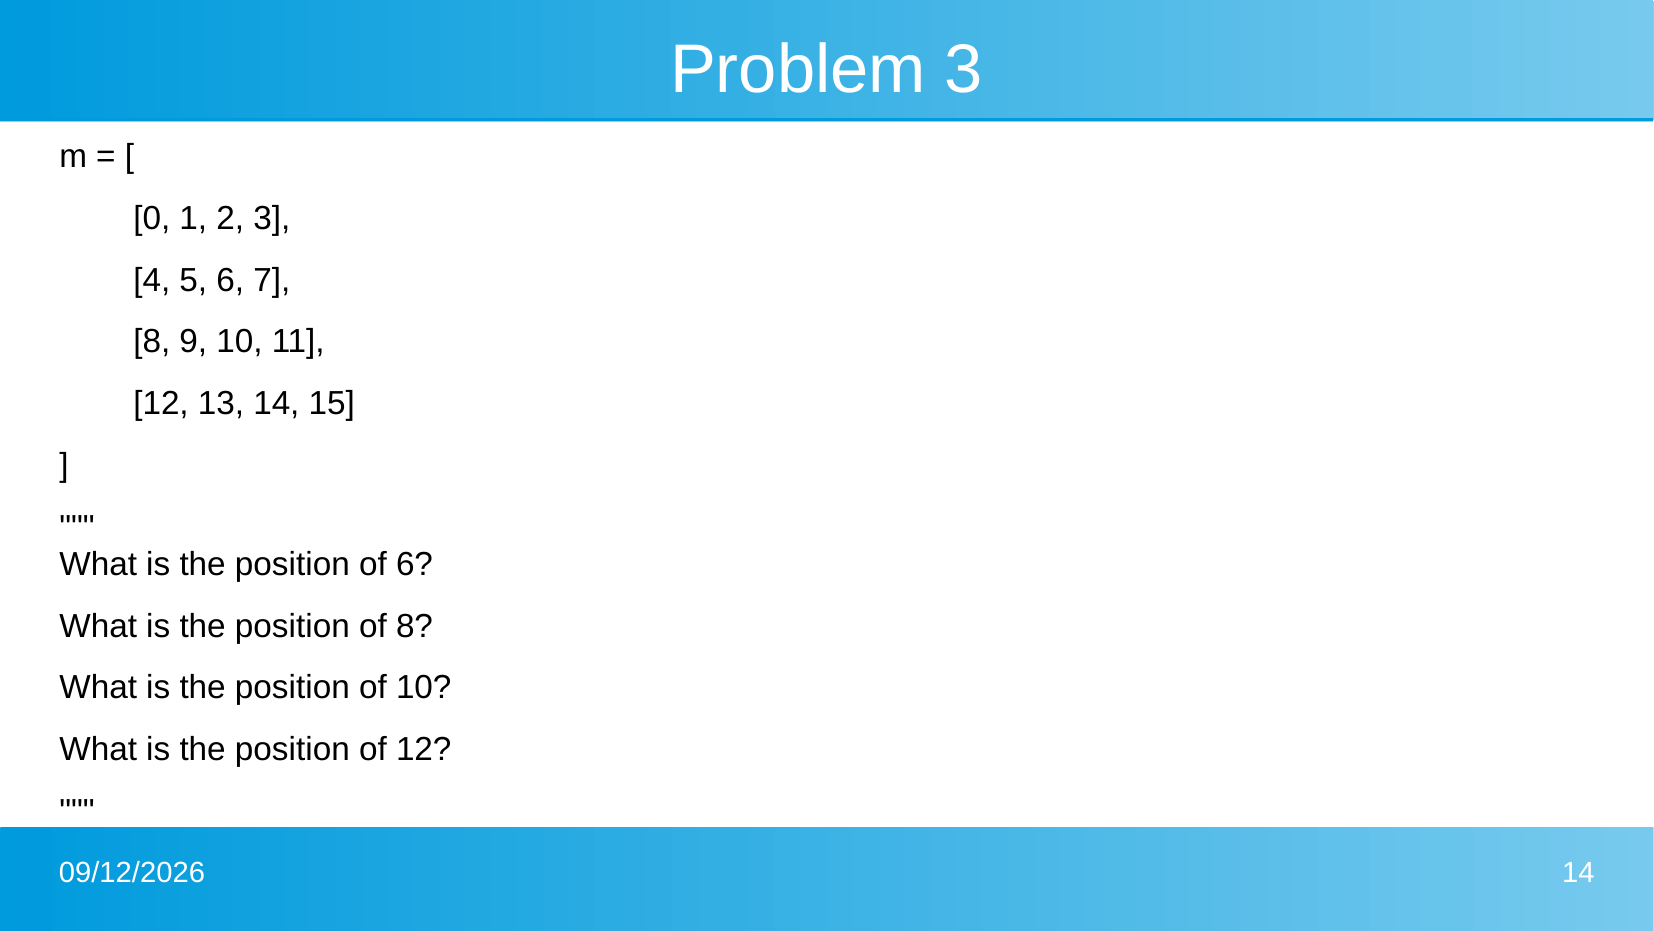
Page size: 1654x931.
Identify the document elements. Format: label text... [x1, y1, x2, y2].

text_box m = [ [0, 1, 2, 3], [4, 5, 6, 7], [8, 9, 10, 11], [12, 13, 14, 15] ] """ What is the position of 6? What is the position of 8? What is the position of 10? What is the position of 12? """ [44, 129, 987, 597]
title Problem 3 [59, 29, 1595, 108]
